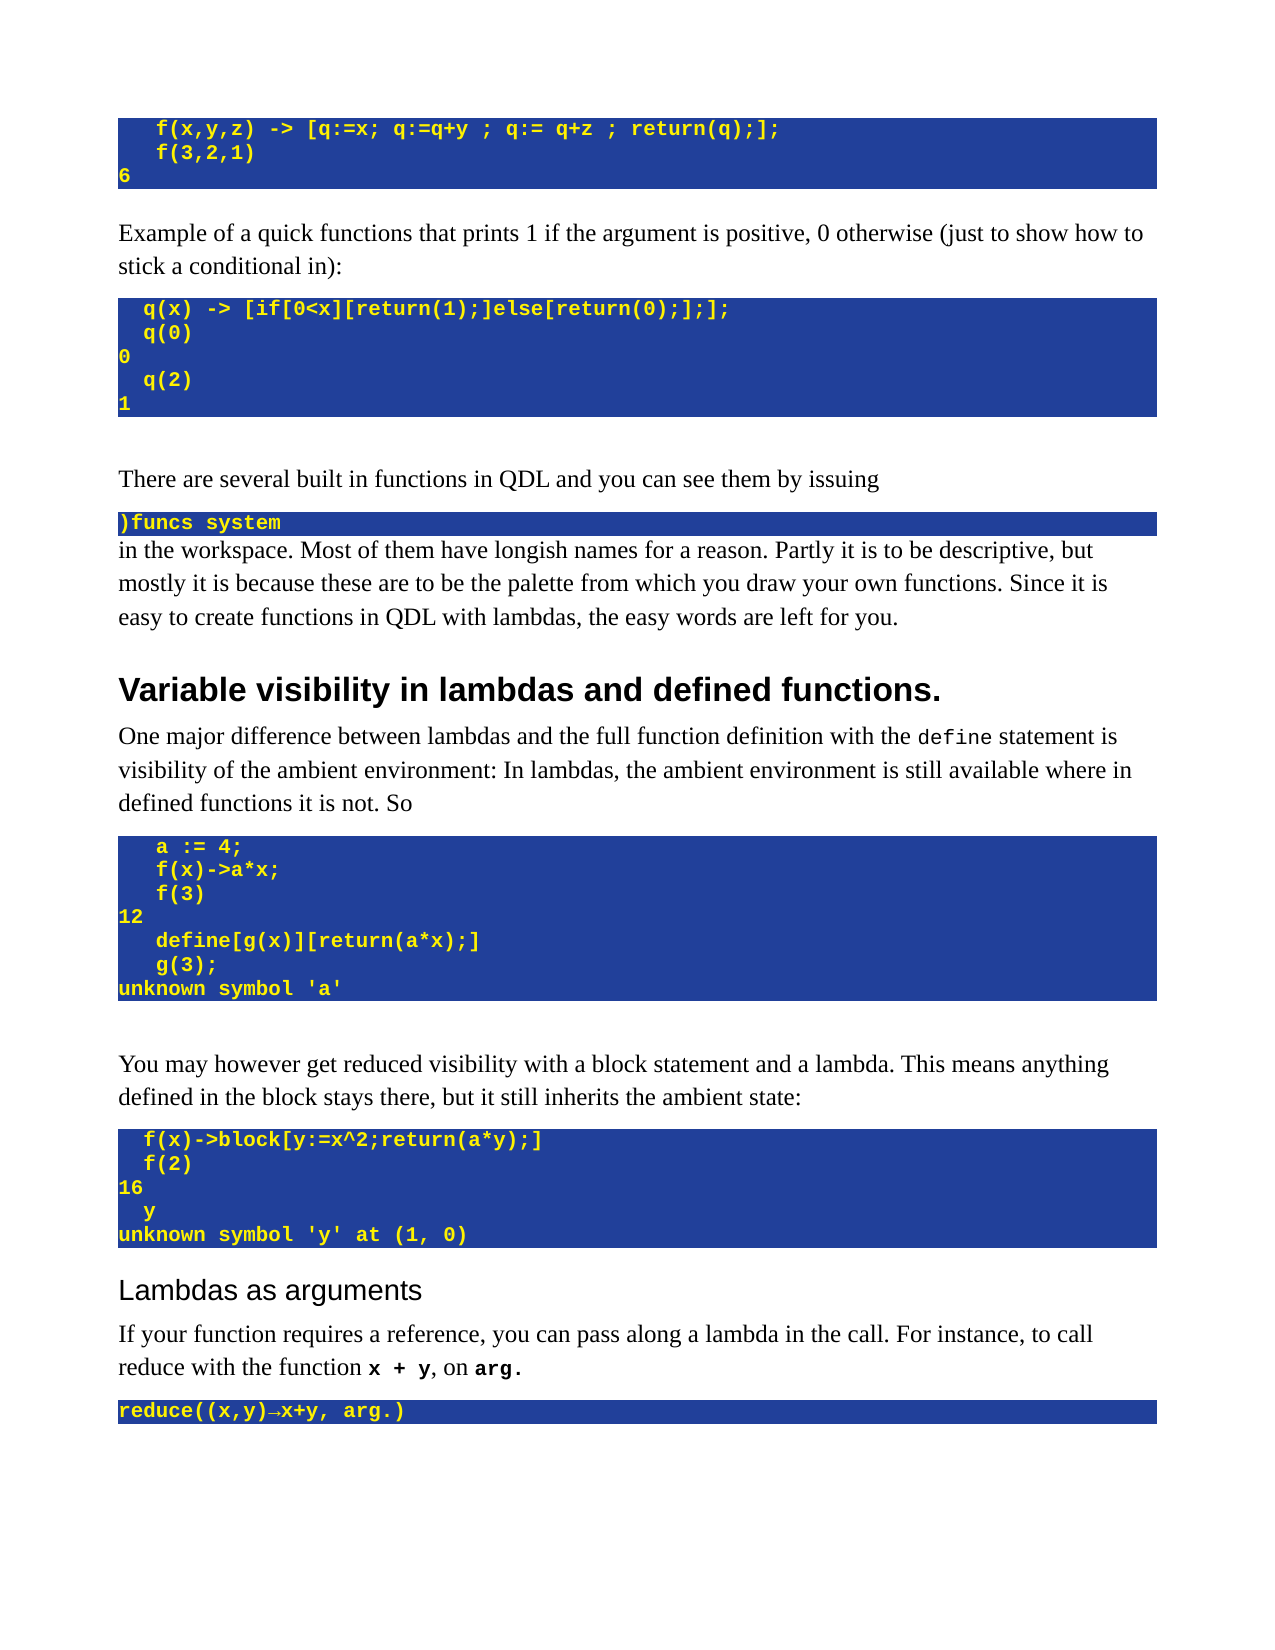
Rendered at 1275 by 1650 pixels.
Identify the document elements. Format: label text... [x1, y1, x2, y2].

text f(3,2,1) [118, 142, 1157, 165]
text y [118, 1200, 1157, 1224]
text 12 [118, 907, 1157, 930]
text f(x)->block[y:=x^2;return(a*y);] [118, 1129, 1157, 1153]
text reduce((x,y)→x+y, arg.) [118, 1400, 1157, 1424]
text unknown symbol 'a' [118, 977, 1157, 1001]
text in the workspace. Most of them have longish names for a reason. Partly it is to be descriptive, but mostly it is because these are to be the palette from which you draw your own functions. Since it is easy to create functions in QDL with lambdas, the easy words are left for you. [118, 536, 1157, 630]
text 0 [118, 346, 1157, 369]
text One major difference between lambdas and the full function definition with the define statement is visibility of the ambient environment: In lambdas, the ambient environment is still available where in defined functions it is not. So [118, 721, 1157, 817]
text 16 [118, 1177, 1157, 1200]
text There are several built in functions in QDL and you can see them by issuing [118, 464, 1157, 493]
text 6 [118, 165, 1157, 189]
text q(x) -> [if[0<x][return(1);]else[return(0);];]; [118, 298, 1157, 322]
text If your function requires a reference, you can pass along a lambda in the call. For instance, to call reduce with the function x + y, on arg. [118, 1319, 1157, 1381]
subtitle Lambdas as arguments [118, 1273, 1157, 1306]
text )funcs system [118, 512, 1157, 536]
text a := 4; [118, 836, 1157, 859]
text q(0) [118, 322, 1157, 346]
text unknown symbol 'y' at (1, 0) [118, 1224, 1157, 1248]
text q(2) [118, 369, 1157, 393]
text 1 [118, 393, 1157, 417]
text f(x)->a*x; [118, 859, 1157, 883]
text f(3) [118, 883, 1157, 907]
subtitle Variable visibility in lambdas and defined functions. [118, 670, 1157, 709]
text f(2) [118, 1153, 1157, 1177]
text define[g(x)][return(a*x);] [118, 930, 1157, 954]
text You may however get reduced visibility with a block statement and a lambda. This means anything defined in the block stays there, but it still inherits the ambient state: [118, 1049, 1157, 1111]
text Example of a quick functions that prints 1 if the argument is positive, 0 otherwise (just to show how to stick a conditional in): [118, 218, 1157, 279]
text g(3); [118, 954, 1157, 977]
text f(x,y,z) -> [q:=x; q:=q+y ; q:= q+z ; return(q);]; [118, 118, 1157, 142]
